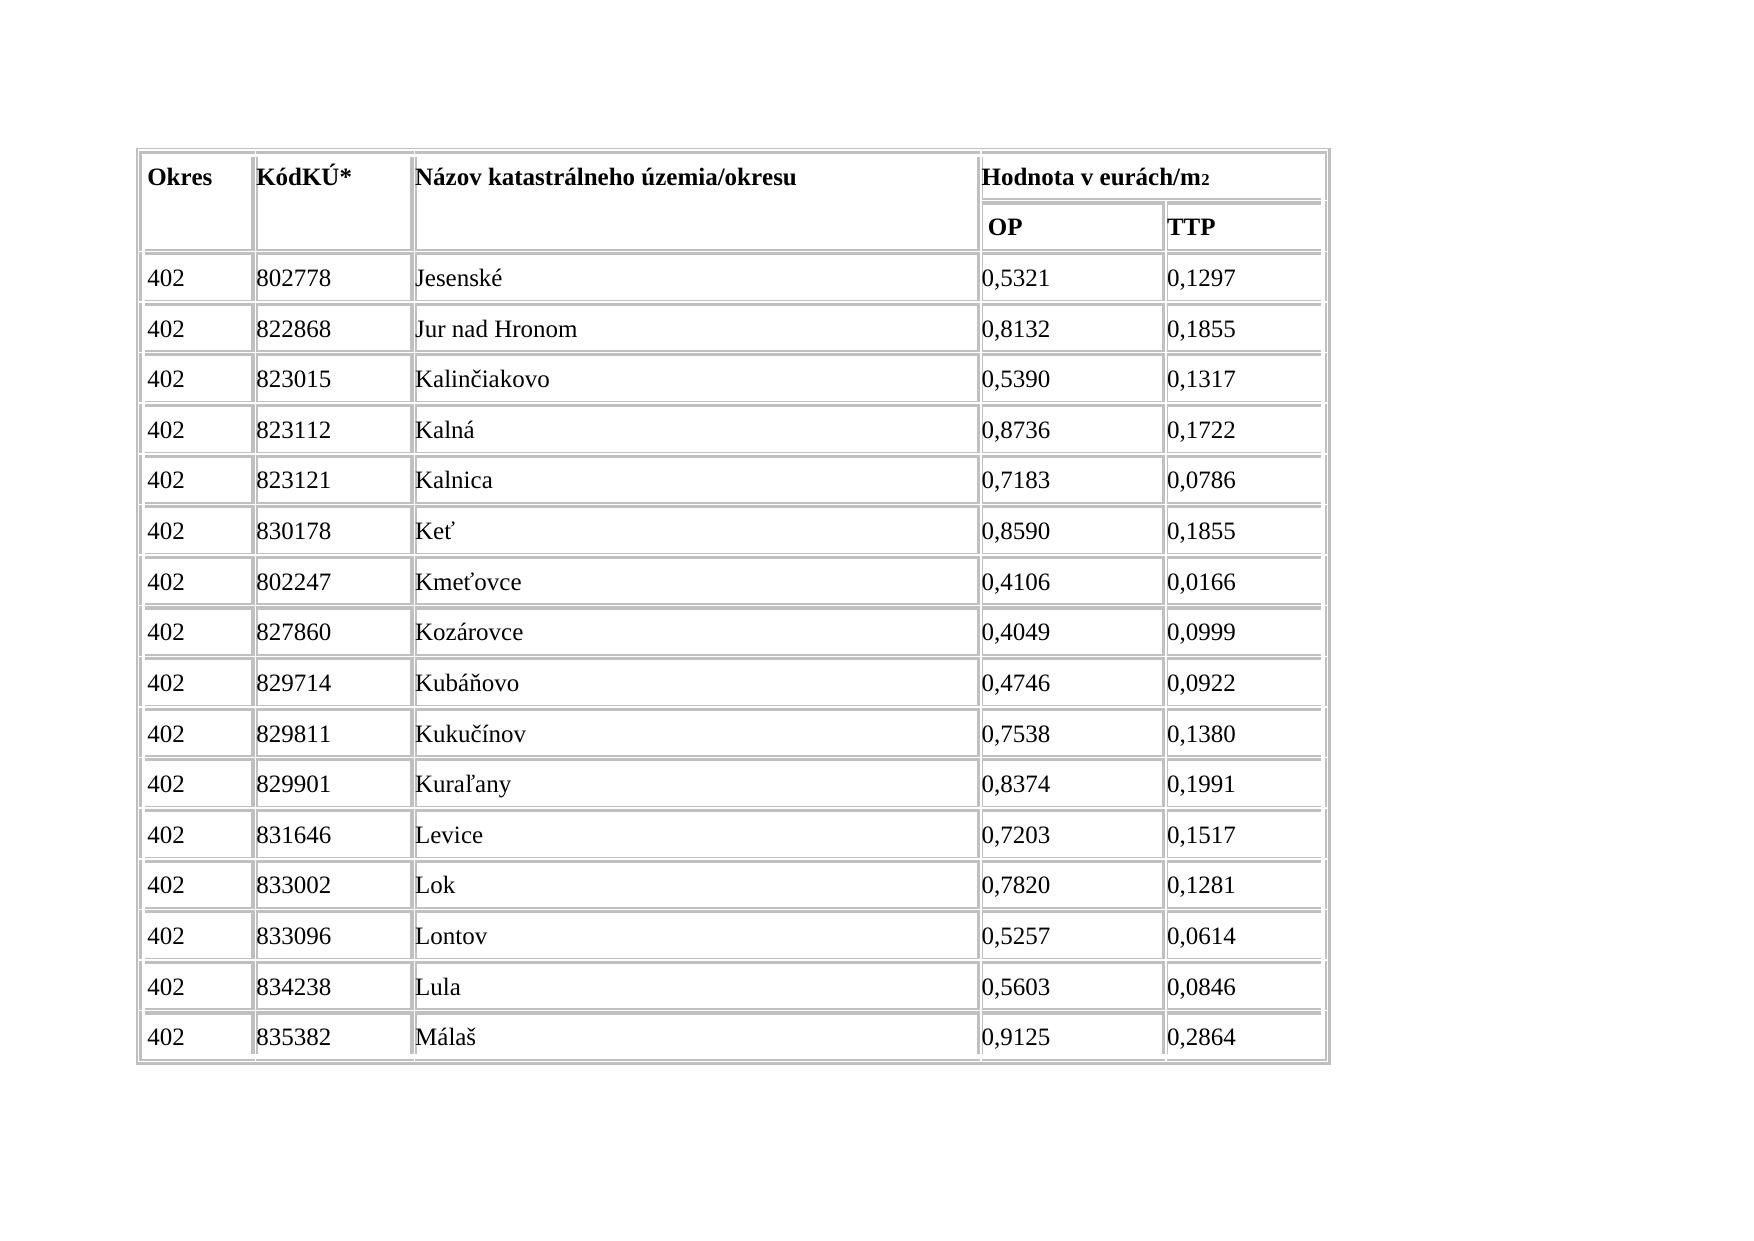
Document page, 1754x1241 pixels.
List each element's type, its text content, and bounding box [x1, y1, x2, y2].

table_cell 0,1722 [1165, 401, 1328, 451]
table_cell 0,4106 [983, 559, 1162, 603]
table_cell 831646 [258, 812, 410, 856]
table_cell 829811 [258, 711, 410, 755]
table_cell 402 [139, 300, 254, 350]
table_cell 402 [139, 502, 254, 553]
table_header Okres [142, 154, 254, 249]
table_cell 402 [139, 603, 254, 654]
table_header Názov katastrálneho územia/okresu [414, 149, 980, 249]
table_cell 0,8736 [983, 407, 1162, 451]
table_cell 402 [139, 553, 254, 603]
table_cell 0,0846 [1165, 958, 1328, 1008]
table_cell 0,8374 [983, 761, 1162, 806]
table_cell 0,1855 [1165, 300, 1328, 350]
table_cell 0,7820 [983, 863, 1162, 907]
table_cell 0,5321 [983, 255, 1162, 299]
table_cell 0,0786 [1165, 451, 1328, 502]
table_cell 0,5257 [983, 913, 1162, 958]
table_cell 0,2864 [1165, 1008, 1328, 1059]
table_cell 402 [139, 451, 254, 502]
table_cell 0,4049 [983, 610, 1162, 654]
table_cell 0,0922 [1165, 654, 1328, 704]
table_cell 823112 [258, 407, 410, 451]
table_cell 402 [139, 705, 254, 755]
table_cell 833096 [258, 913, 410, 958]
table_cell 0,1380 [1165, 705, 1328, 755]
table_cell 0,7538 [983, 711, 1162, 755]
table_cell 0,1855 [1165, 502, 1328, 553]
table_cell 402 [139, 401, 254, 451]
table_cell 402 [139, 856, 254, 907]
table_cell Kalná [417, 407, 977, 451]
table_cell Lontov [417, 913, 977, 958]
table_cell 829901 [258, 761, 410, 806]
table_cell Kukučínov [417, 711, 977, 755]
table_cell 0,7203 [983, 812, 1162, 856]
table_cell Kozárovce [417, 610, 977, 654]
table_cell 0,4746 [983, 660, 1162, 704]
table_cell 402 [139, 755, 254, 806]
table_cell 0,8132 [983, 306, 1162, 350]
table_header KódKÚ* [255, 149, 413, 249]
table_cell 822868 [258, 306, 410, 350]
table_cell 402 [139, 249, 254, 299]
table_header Hodnota v eurách/m2 [980, 149, 1328, 198]
table_cell Kubáňovo [417, 660, 977, 704]
table_cell Levice [417, 812, 977, 856]
table_cell 830178 [258, 508, 410, 553]
table_cell Lula [417, 964, 977, 1008]
table_cell 0,5603 [983, 964, 1162, 1008]
table_cell 402 [139, 1008, 254, 1059]
table_cell 402 [139, 806, 254, 856]
table_cell 0,1517 [1165, 806, 1328, 856]
table_cell 0,0999 [1165, 603, 1328, 654]
table_cell 802247 [258, 559, 410, 603]
table_cell 0,7183 [983, 458, 1162, 502]
table_cell 0,8590 [983, 508, 1162, 553]
table_cell Keť [417, 508, 977, 553]
table_cell 802778 [258, 255, 410, 299]
table_cell 829714 [258, 660, 410, 704]
table_cell Kmeťovce [417, 559, 977, 603]
table_cell Kalnica [417, 458, 977, 502]
table_cell 0,0614 [1165, 907, 1328, 958]
table_cell TTP [1165, 198, 1328, 249]
table_cell 0,0166 [1165, 553, 1328, 603]
table_cell 823015 [258, 356, 410, 401]
table_cell 0,9125 [980, 1008, 1165, 1059]
table_cell 0,1281 [1165, 856, 1328, 907]
table_cell OP [983, 205, 1162, 249]
table_cell 402 [139, 907, 254, 958]
table_cell 0,5390 [983, 356, 1162, 401]
table_cell Kuraľany [417, 761, 977, 806]
table_cell Jesenské [417, 255, 977, 299]
table_cell Lok [417, 863, 977, 907]
table_cell Málaš [414, 1008, 980, 1059]
table_cell 402 [139, 350, 254, 401]
table_cell 0,1297 [1165, 249, 1328, 299]
table_cell 0,1317 [1165, 350, 1328, 401]
table_cell 835382 [255, 1008, 413, 1059]
table_cell 827860 [258, 610, 410, 654]
table_cell 834238 [258, 964, 410, 1008]
table_cell Kalinčiakovo [417, 356, 977, 401]
table_cell 402 [139, 654, 254, 704]
table_cell 402 [139, 958, 254, 1008]
table_cell Jur nad Hronom [417, 306, 977, 350]
table_cell 823121 [258, 458, 410, 502]
table_cell 0,1991 [1165, 755, 1328, 806]
table_cell 833002 [258, 863, 410, 907]
